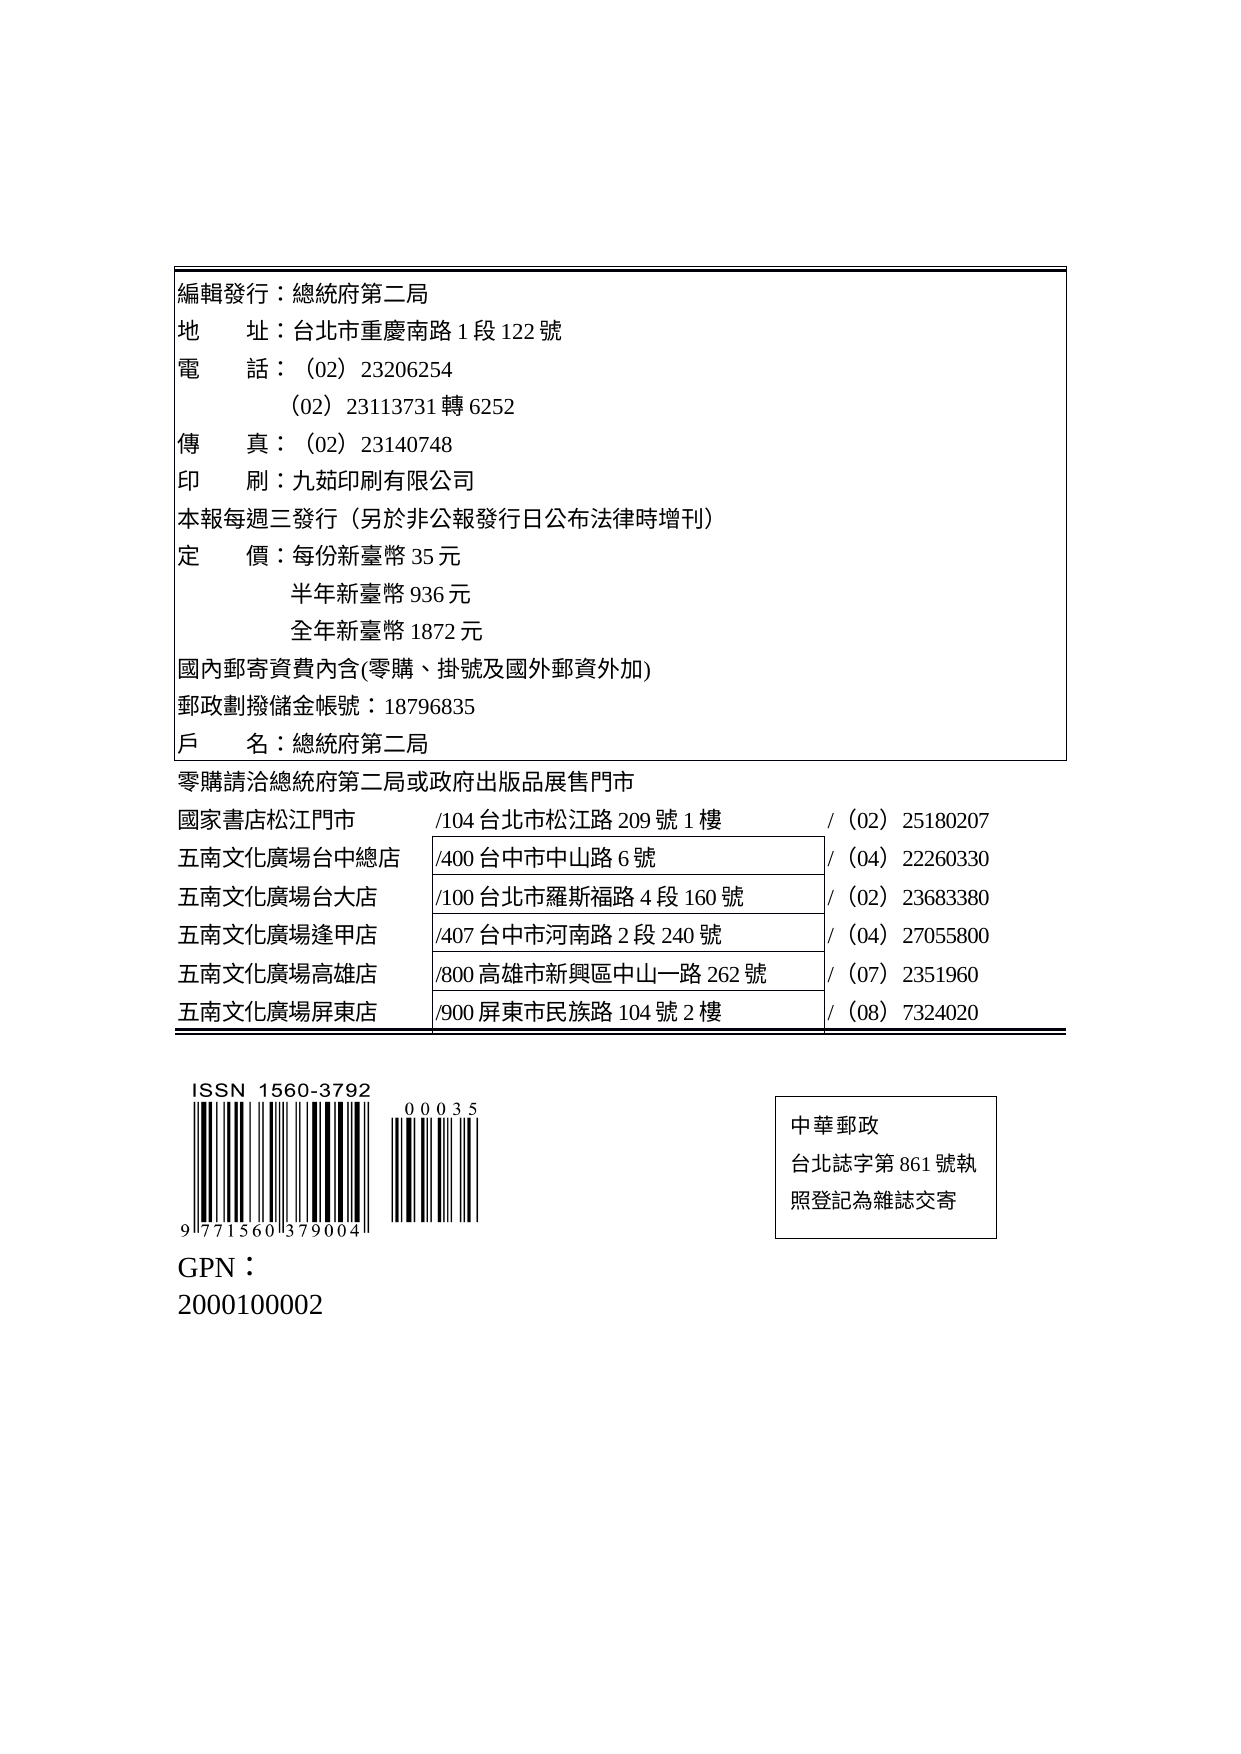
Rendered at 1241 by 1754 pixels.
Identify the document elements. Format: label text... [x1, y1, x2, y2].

table_cell 五南文化廣場逢甲店 [174, 913, 432, 951]
table_cell /（07）2351960 [825, 951, 1067, 990]
table_cell 五南文化廣場台中總店 [174, 836, 432, 874]
table_cell /407台中市河南路2段240號 [433, 914, 824, 951]
table_cell /（04）22260330 [825, 836, 1067, 874]
table_cell /104台北市松江路209號1樓 [433, 798, 824, 836]
table_cell /（08）7324020 [825, 990, 1067, 1028]
table_cell 零購請洽總統府第二局或政府出版品展售門市 [174, 761, 1067, 798]
table_cell 五南文化廣場高雄店 [174, 951, 432, 990]
table_header 編輯發行：總統府第二局 地 址：台北市重慶南路1段122號 電 話：（02）23206254 （02）23113731轉6252 傳 真：（02）23140748 印 刷：九茹印刷有限公司 本報每週三發行（另於非公報發行日公布法律時增刊） 定 價：每份新臺幣35元 半年新臺幣936元 全年新臺幣1872元 國內郵寄資費內含(零購、掛號及國外郵資外加) 郵政劃撥儲金帳號：18796835 戶 名：總統府第二局 [175, 272, 1066, 759]
table_cell 國家書店松江門市 [174, 798, 432, 836]
table_cell [560, 1028, 1067, 1322]
table_cell /100台北市羅斯福路4段160號 [433, 875, 824, 913]
table_cell /（02）23683380 [825, 874, 1067, 913]
table_cell /（02）25180207 [825, 798, 1067, 836]
picture [177, 1082, 495, 1240]
table_cell GPN： 2000100002 [174, 1028, 560, 1322]
table_cell /（04）27055800 [825, 913, 1067, 951]
table_cell 五南文化廣場台大店 [174, 874, 432, 913]
table_cell /900屏東市民族路104號2樓 [433, 991, 824, 1028]
table_cell /400台中市中山路6號 [433, 837, 824, 874]
table_cell 五南文化廣場屏東店 [174, 990, 432, 1028]
table_cell /800高雄市新興區中山一路262號 [433, 952, 824, 990]
